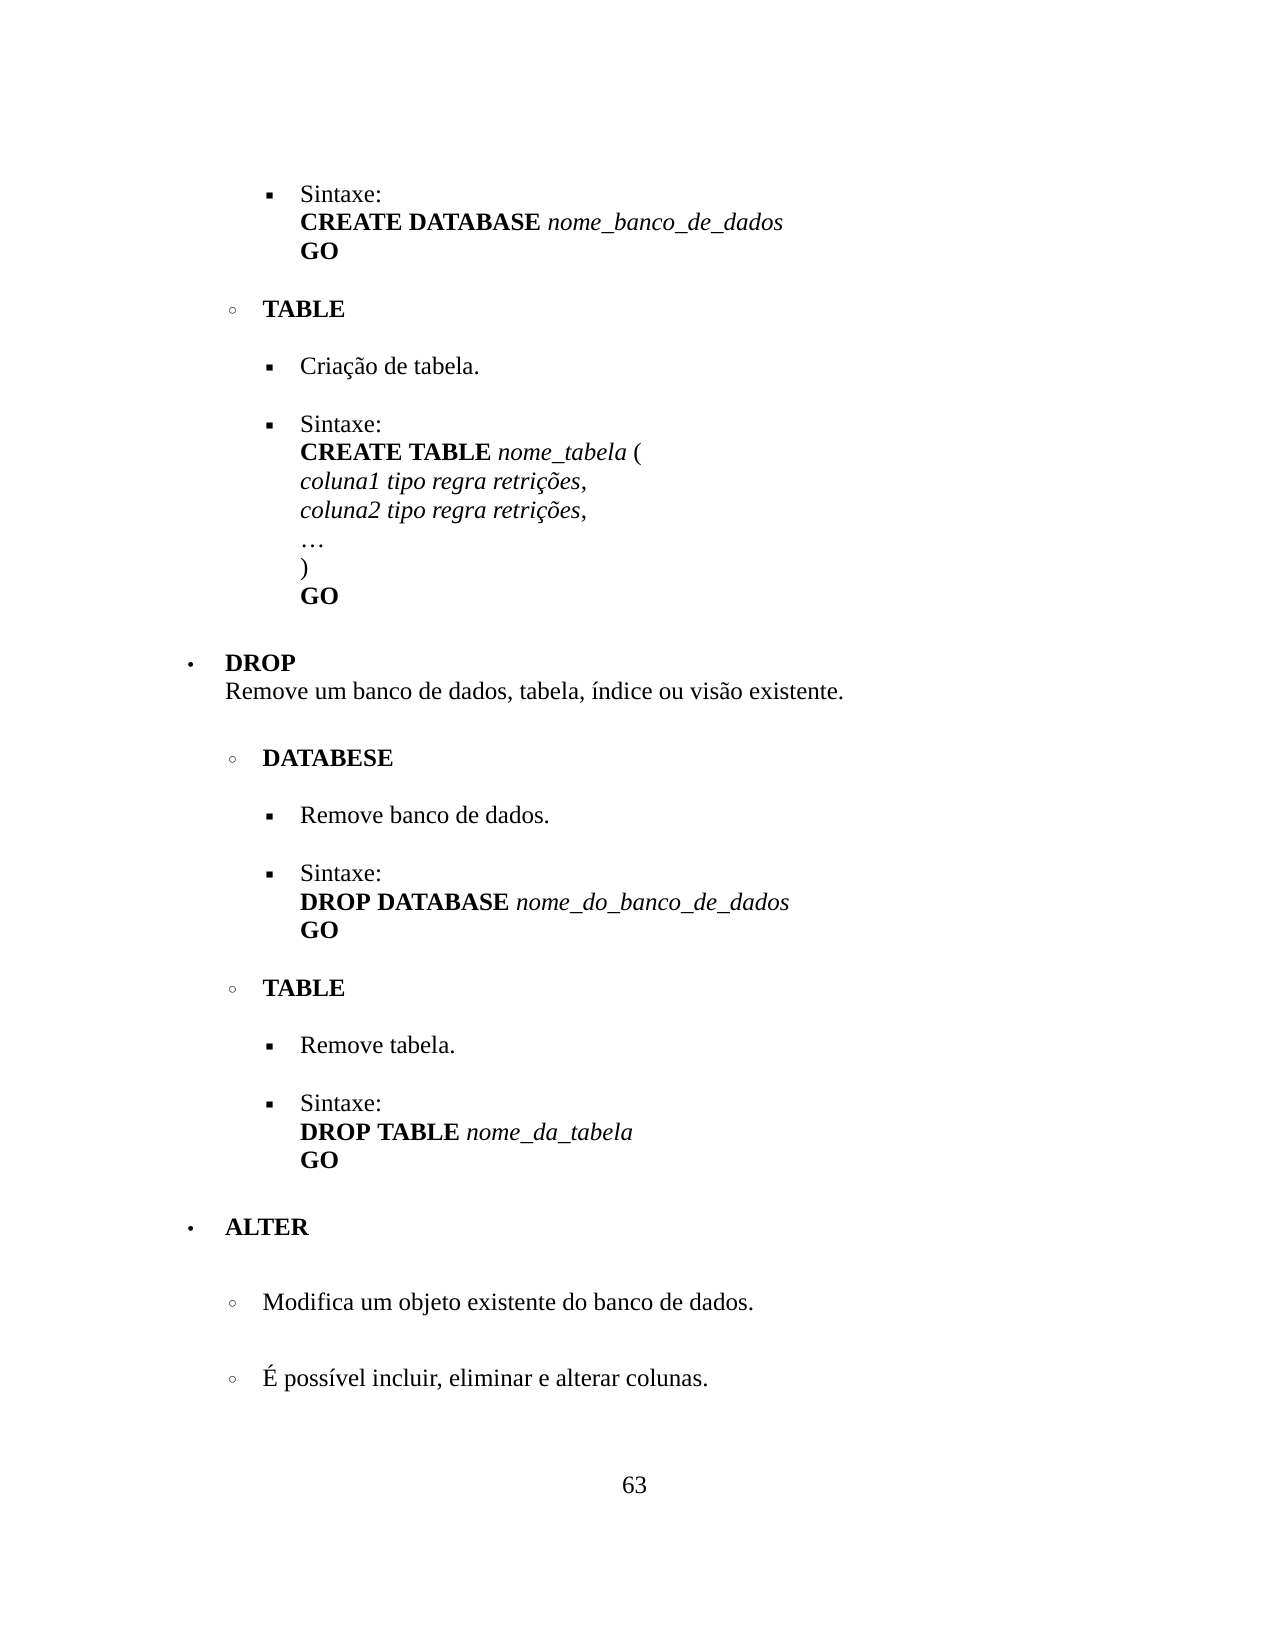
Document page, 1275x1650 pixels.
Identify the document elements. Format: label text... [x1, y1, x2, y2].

list TABLE [225, 294, 1125, 351]
list Sintaxe: CREATE DATABASE nome_banco_de_dados GO [262, 179, 1125, 294]
list DATABESE [225, 743, 1125, 800]
list Remove tabela. [262, 1030, 1125, 1088]
list ALTER [187, 1212, 1125, 1269]
list É possível incluir, eliminar e alterar colunas. [225, 1363, 1125, 1420]
list DROP Remove um banco de dados, tabela, índice ou visão existente. [187, 648, 1125, 734]
list TABLE [225, 973, 1125, 1030]
list Sintaxe: DROP TABLE nome_da_tabela GO [262, 1088, 1125, 1203]
list Sintaxe: CREATE TABLE nome_tabela ( coluna1 tipo regra retrições, coluna2 tipo regra retrições, … ) GO [262, 409, 1125, 639]
list [262, 150, 1125, 179]
list Sintaxe: DROP DATABASE nome_do_banco_de_dados GO [262, 858, 1125, 973]
list Criação de tabela. [262, 351, 1125, 409]
list Modifica um objeto existente do banco de dados. [225, 1287, 1125, 1345]
list Remove banco de dados. [262, 800, 1125, 858]
